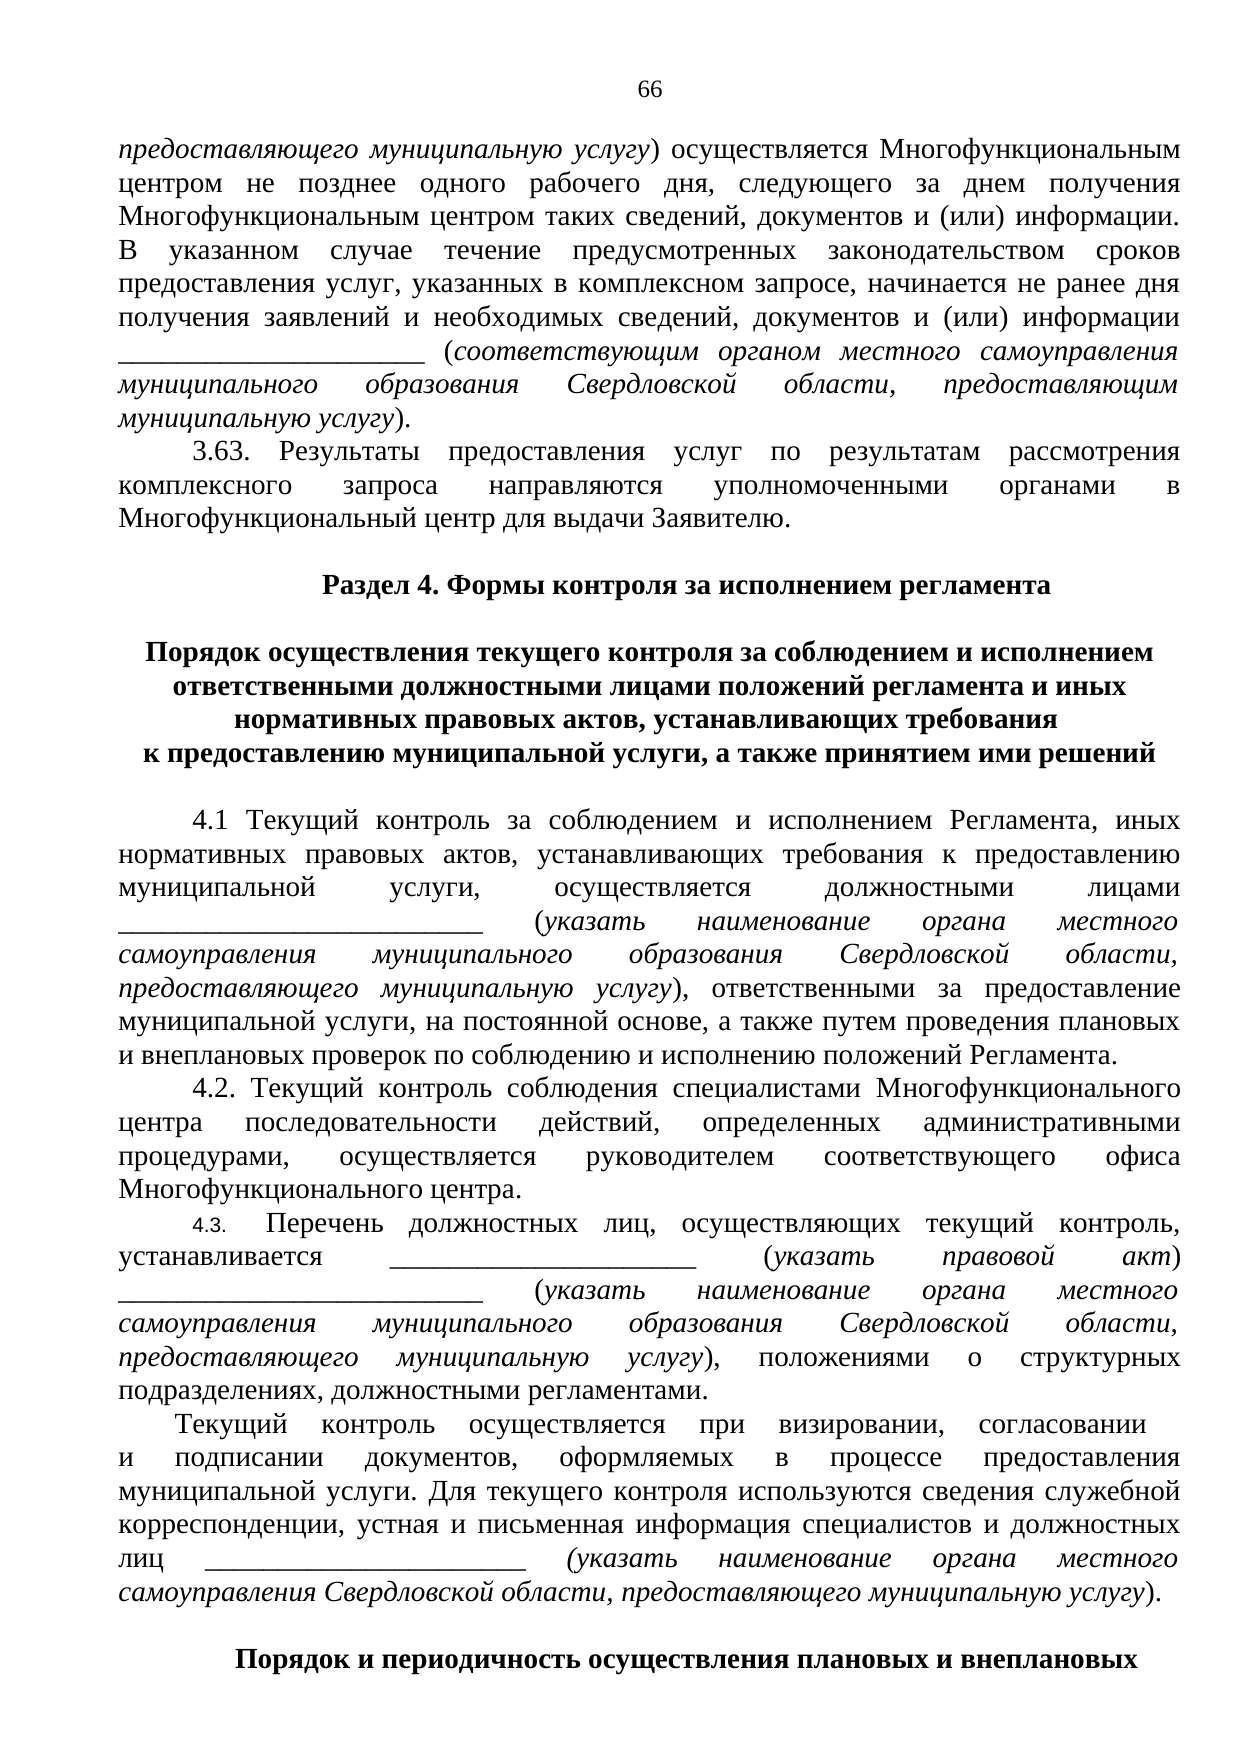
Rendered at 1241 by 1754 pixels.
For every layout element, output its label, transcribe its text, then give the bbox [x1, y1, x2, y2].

text Порядок и периодичность осуществления плановых и внеплановых [118, 1641, 1181, 1674]
text 4.2. Текущий контроль соблюдения специалистами Многофункционального центра последовательности действий, определенных административными процедурами, осуществляется руководителем соответствующего офиса Многофункционального центра. [118, 1071, 1181, 1205]
list Перечень должностных лиц, осуществляющих текущий контроль, устанавливается _____________________ (указать правовой акт) _________________________ (указать наименование органа местного самоуправления муниципального образования Свердловской области, предоставляющего муниципальную услугу), положениями о структурных подразделениях, должностными регламентами. [118, 1205, 1181, 1406]
text 4.1 Текущий контроль за соблюдением и исполнением Регламента, иных нормативных правовых актов, устанавливающих требования к предоставлению муниципальной услуги, осуществляется должностными лицами _________________________ (указать наименование органа местного самоуправления муниципального образования Свердловской области, предоставляющего муниципальную услугу), ответственными за предоставление муниципальной услуги, на постоянной основе, а также путем проведения плановых и внеплановых проверок по соблюдению и исполнению положений Регламента. [118, 802, 1181, 1071]
text Раздел 4. Формы контроля за исполнением регламента [118, 567, 1181, 601]
text Порядок осуществления текущего контроля за соблюдением и исполнением ответственными должностными лицами положений регламента и иных нормативных правовых актов, устанавливающих требования к предоставлению муниципальной услуги, а также принятием ими решений [118, 634, 1181, 769]
text 3.63. Результаты предоставления услуг по результатам рассмотрения комплексного запроса направляются уполномоченными органами в Многофункциональный центр для выдачи Заявителю. [118, 433, 1181, 534]
text предоставляющего муниципальную услугу) осуществляется Многофункциональным центром не позднее одного рабочего дня, следующего за днем получения Многофункциональным центром таких сведений, документов и (или) информации. В указанном случае течение предусмотренных законодательством сроков предоставления услуг, указанных в комплексном запросе, начинается не ранее дня получения заявлений и необходимых сведений, документов и (или) информации _____________________ (соответствующим органом местного самоуправления муниципального образования Свердловской области, предоставляющим муниципальную услугу). [118, 131, 1181, 433]
text Текущий контроль осуществляется при визировании, согласовании и подписании документов, оформляемых в процессе предоставления муниципальной услуги. Для текущего контроля используются сведения служебной корреспонденции, устная и письменная информация специалистов и должностных лиц ______________________ (указать наименование органа местного самоуправления Свердловской области, предоставляющего муниципальную услугу). [118, 1406, 1181, 1607]
